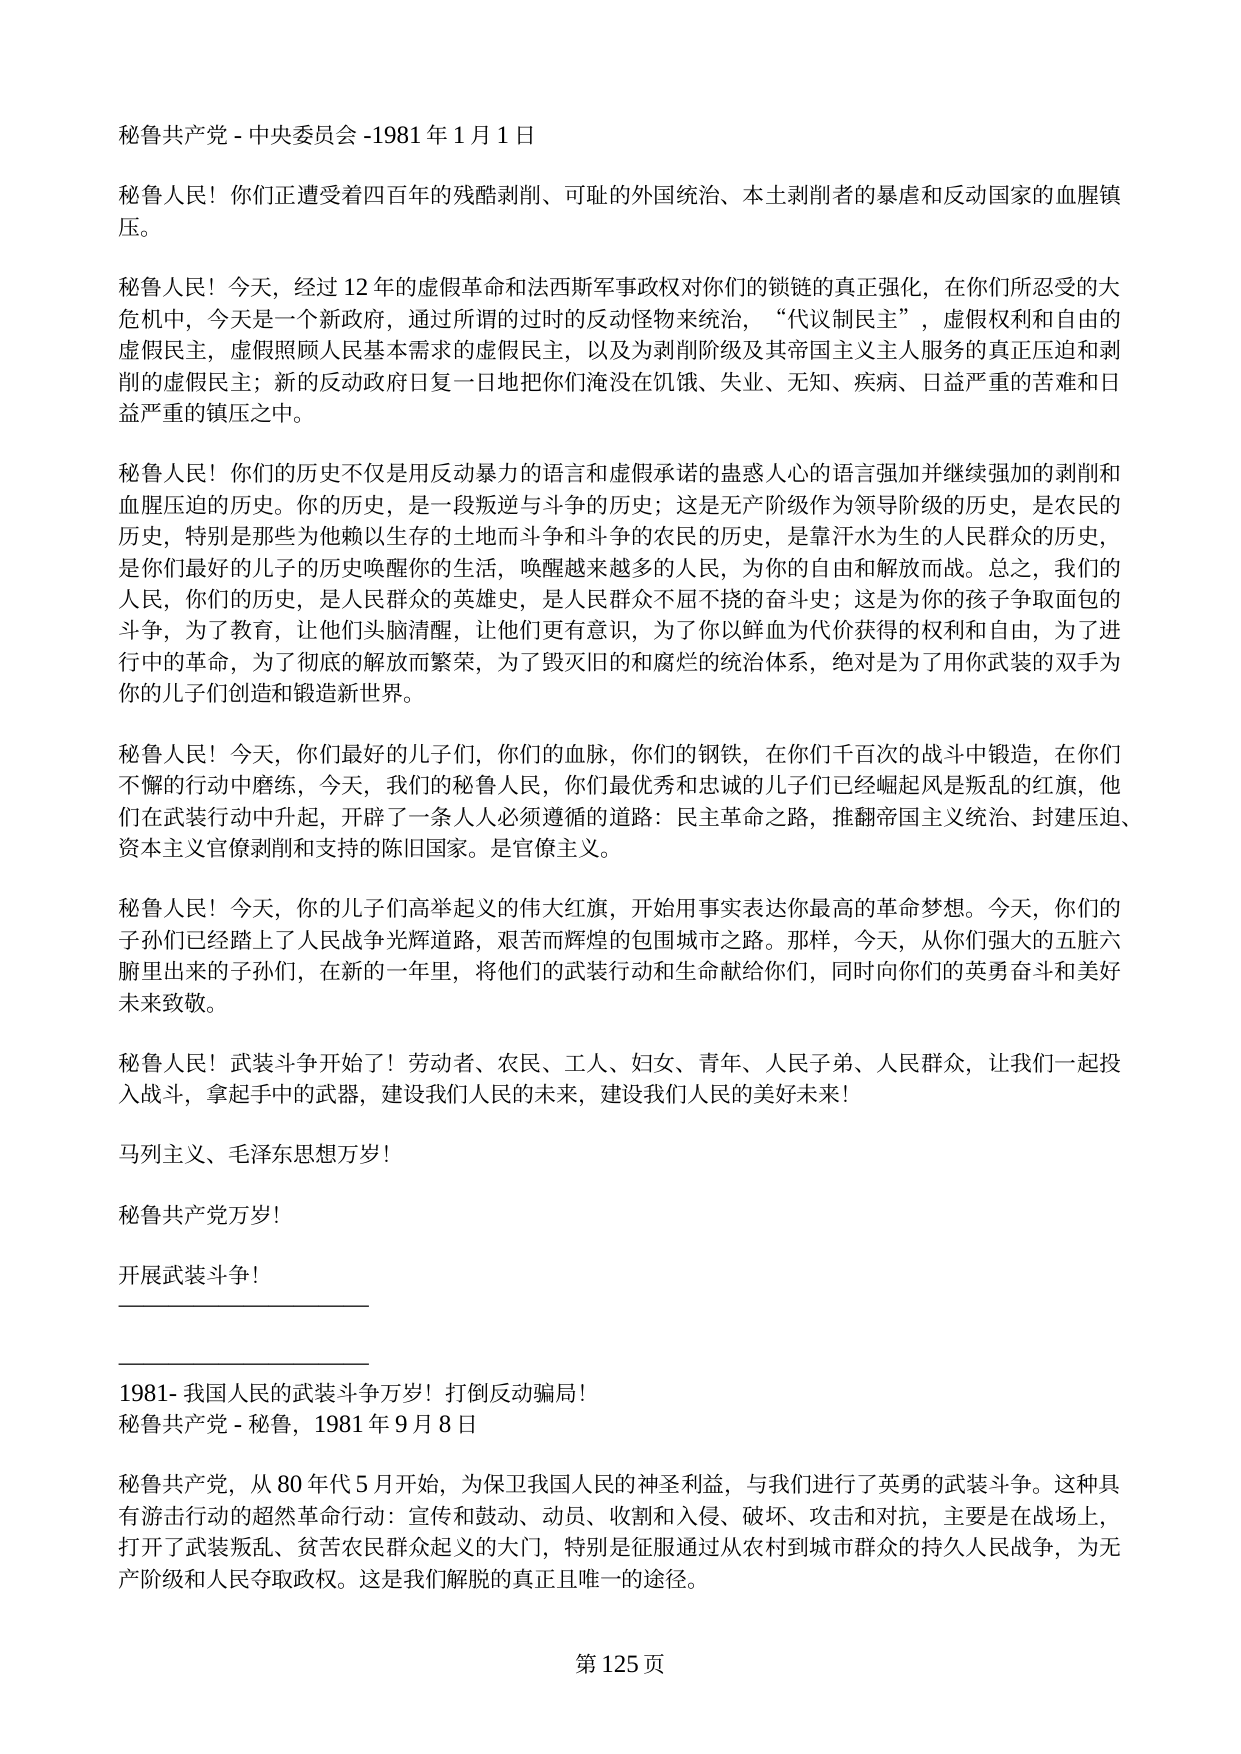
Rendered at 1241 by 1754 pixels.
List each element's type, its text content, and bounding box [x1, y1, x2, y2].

text 秘鲁共产党 - 秘鲁，1981年9月8日 [118, 1407, 1122, 1439]
text 1981- 我国人民的武装斗争万岁！打倒反动骗局！ [118, 1376, 1122, 1407]
text 秘鲁共产党万岁！ [118, 1198, 1122, 1229]
text 秘鲁人民！武装斗争开始了！劳动者、农民、工人、妇女、青年、人民子弟、人民群众，让我们一起投入战斗，拿起手中的武器，建设我们人民的未来，建设我们人民的美好未来！ [118, 1046, 1122, 1109]
text 马列主义、毛泽东思想万岁！ [118, 1138, 1122, 1169]
text 秘鲁人民！你们的历史不仅是用反动暴力的语言和虚假承诺的蛊惑人心的语言强加并继续强加的剥削和血腥压迫的历史。你的历史，是一段叛逆与斗争的历史；这是无产阶级作为领导阶级的历史，是农民的历史，特别是那些为他赖以生存的土地而斗争和斗争的农民的历史，是靠汗水为生的人民群众的历史，是你们最好的儿子的历史唤醒你的生活，唤醒越来越多的人民，为你的自由和解放而战。总之，我们的人民，你们的历史，是人民群众的英雄史，是人民群众不屈不挠的奋斗史；这是为你的孩子争取面包的斗争，为了教育，让他们头脑清醒，让他们更有意识，为了你以鲜血为代价获得的权利和自由，为了进行中的革命，为了彻底的解放而繁荣，为了毁灭旧的和腐烂的统治体系，绝对是为了用你武装的双手为你的儿子们创造和锻造新世界。 [118, 456, 1122, 708]
text 秘鲁人民！你们正遭受着四百年的残酷剥削、可耻的外国统治、本土剥削者的暴虐和反动国家的血腥镇压。 [118, 179, 1122, 242]
text 秘鲁人民！今天，你的儿子们高举起义的伟大红旗，开始用事实表达你最高的革命梦想。今天，你们的子孙们已经踏上了人民战争光辉道路，艰苦而辉煌的包围城市之路。那样，今天，从你们强大的五脏六腑里出来的子孙们，在新的一年里，将他们的武装行动和生命献给你们，同时向你们的英勇奋斗和美好未来致敬。 [118, 891, 1122, 1017]
text 秘鲁共产党，从80年代5月开始，为保卫我国人民的神圣利益，与我们进行了英勇的武装斗争。这种具有游击行动的超然革命行动：宣传和鼓动、动员、收割和入侵、破坏、攻击和对抗，主要是在战场上，打开了武装叛乱、贫苦农民群众起义的大门，特别是征服通过从农村到城市群众的持久人民战争，为无产阶级和人民夺取政权。这是我们解脱的真正且唯一的途径。 [118, 1467, 1122, 1593]
text 开展武装斗争！ [118, 1258, 1122, 1289]
text 秘鲁人民！今天，你们最好的儿子们，你们的血脉，你们的钢铁，在你们千百次的战斗中锻造，在你们不懈的行动中磨练，今天，我们的秘鲁人民，你们最优秀和忠诚的儿子们已经崛起风是叛乱的红旗，他们在武装行动中升起，开辟了一条人人必须遵循的道路：民主革命之路，推翻帝国主义统治、封建压迫、资本主义官僚剥削和支持的陈旧国家。是官僚主义。 [118, 737, 1122, 863]
text 秘鲁人民！今天，经过12年的虚假革命和法西斯军事政权对你们的锁链的真正强化，在你们所忍受的大危机中，今天是一个新政府，通过所谓的过时的反动怪物来统治，“代议制民主”，虚假权利和自由的虚假民主，虚假照顾人民基本需求的虚假民主，以及为剥削阶级及其帝国主义主人服务的真正压迫和剥削的虚假民主；新的反动政府日复一日地把你们淹没在饥饿、失业、无知、疾病、日益严重的苦难和日益严重的镇压之中。 [118, 270, 1122, 428]
text —————————— [118, 1289, 1122, 1318]
text —————————— [118, 1347, 1122, 1376]
text 秘鲁共产党 - 中央委员会 -1981年1月1日 [118, 118, 1122, 150]
